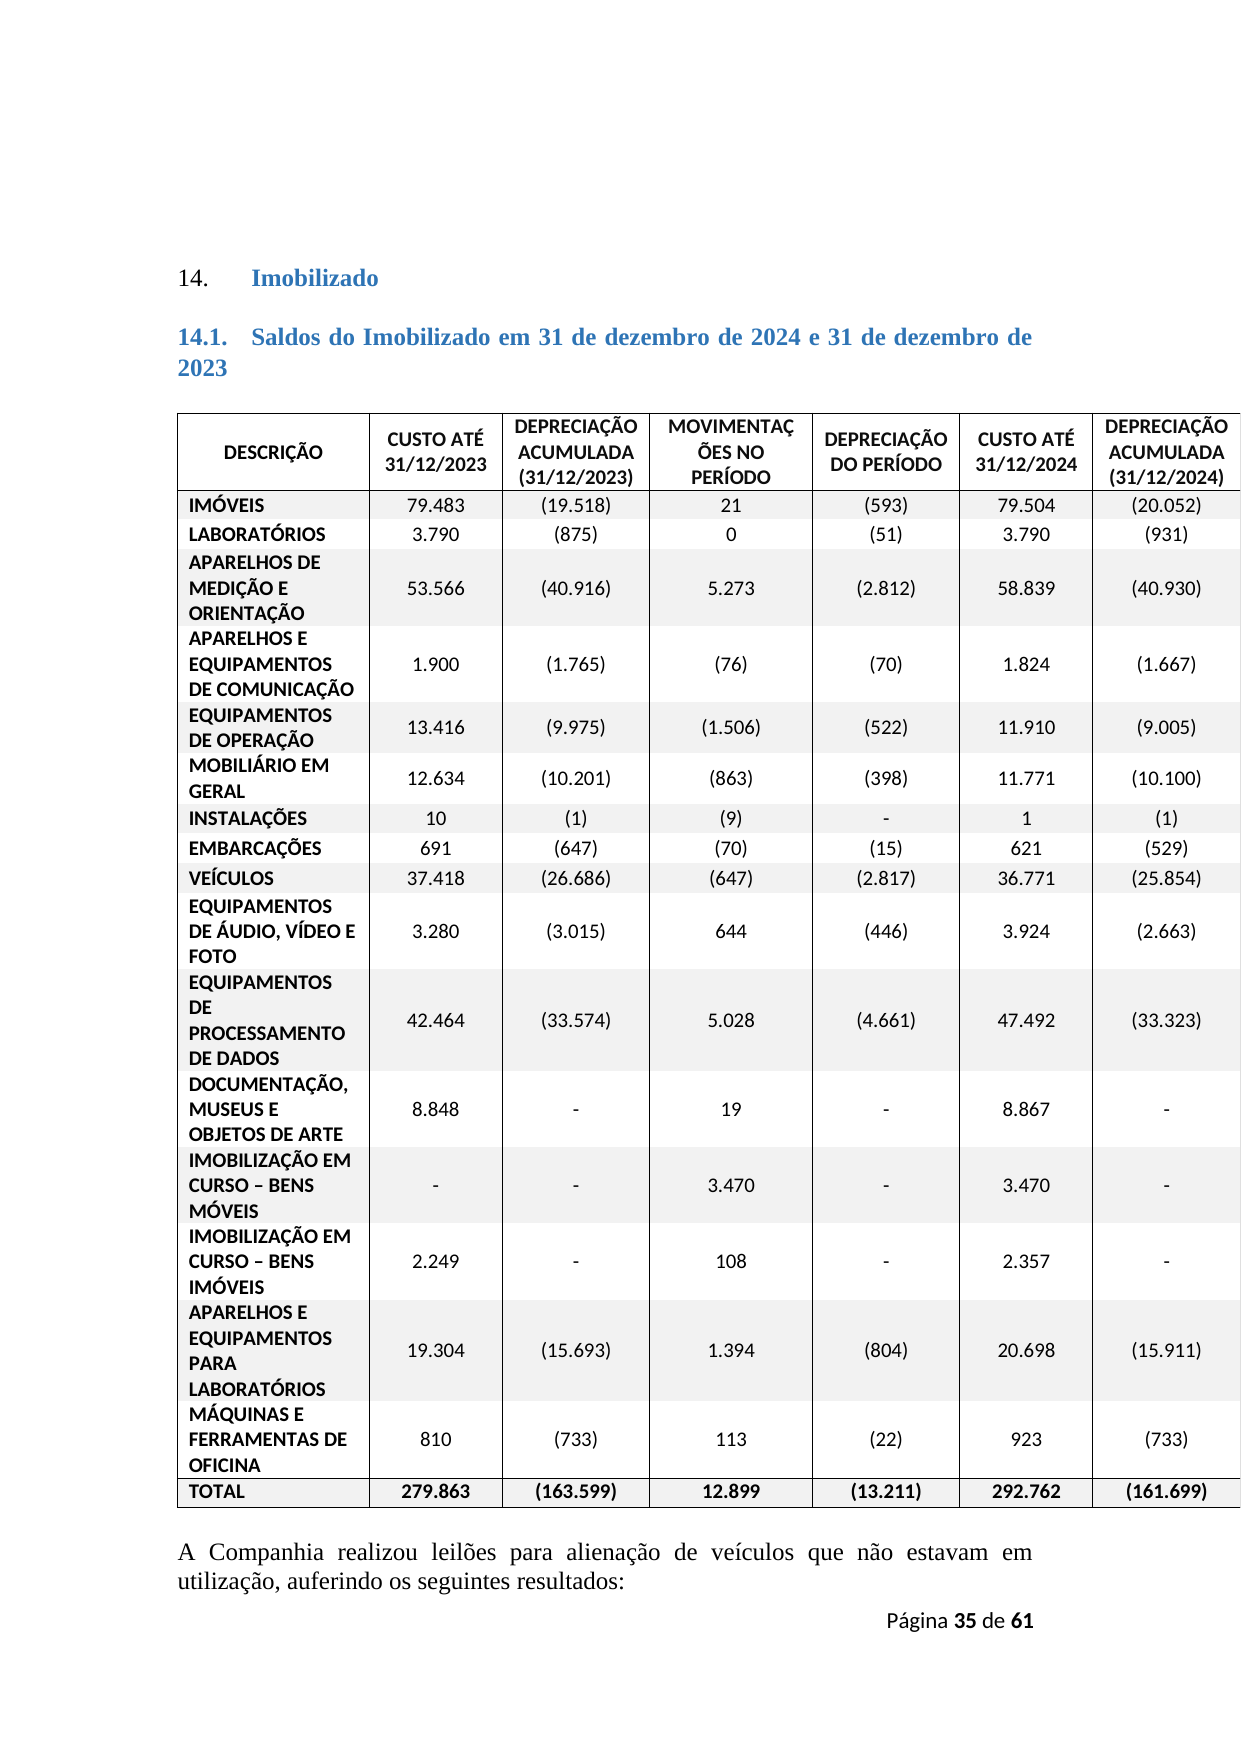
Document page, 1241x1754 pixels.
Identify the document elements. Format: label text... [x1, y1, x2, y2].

table_cell 12.899 [650, 1479, 812, 1507]
table_cell 5.028 [650, 969, 812, 1071]
table_header Custo até 31/12/2023 [370, 414, 502, 490]
table_cell 3.924 [960, 893, 1092, 969]
table_cell - [813, 1223, 959, 1299]
table_cell 3.790 [960, 520, 1092, 549]
table_cell (10.201) [503, 753, 649, 803]
table_cell Imobilização em curso – bens imóveis [178, 1223, 369, 1299]
table_cell (4.661) [813, 969, 959, 1071]
table_cell (20.052) [1093, 491, 1240, 519]
table_cell (647) [503, 833, 649, 863]
table_cell (1) [1093, 804, 1240, 833]
table_cell 108 [650, 1223, 812, 1299]
table_cell (733) [503, 1401, 649, 1477]
list Saldos do Imobilizado em 31 de dezembro de 2024 e 31 de dezembro de 2023 [177, 322, 1034, 382]
table_cell - [813, 1071, 959, 1147]
table_cell 3.470 [650, 1147, 812, 1223]
table_header Movimentações no Período [650, 414, 812, 490]
table_header Depreciação Acumulada (31/12/2024) [1093, 414, 1240, 490]
table_cell (40.916) [503, 549, 649, 626]
table_cell (70) [650, 833, 812, 863]
table_cell - [503, 1147, 649, 1223]
table_cell 79.483 [370, 491, 502, 519]
table_cell 2.249 [370, 1223, 502, 1299]
table_cell (33.574) [503, 969, 649, 1071]
table_cell 0 [650, 520, 812, 549]
table_cell Total [178, 1479, 369, 1507]
table_cell 11.910 [960, 702, 1092, 753]
table_cell (647) [650, 863, 812, 893]
table_cell 691 [370, 833, 502, 863]
table_cell 3.470 [960, 1147, 1092, 1223]
table_cell 20.698 [960, 1300, 1092, 1401]
table_cell 644 [650, 893, 812, 969]
table_cell (26.686) [503, 863, 649, 893]
table_cell (593) [813, 491, 959, 519]
table_cell Equipamentos de áudio, vídeo e foto [178, 893, 369, 969]
table_cell (931) [1093, 520, 1240, 549]
table_cell (15.693) [503, 1300, 649, 1401]
table_cell (875) [503, 520, 649, 549]
table_cell 923 [960, 1401, 1092, 1477]
table_cell (9.005) [1093, 702, 1240, 753]
table_cell (9) [650, 804, 812, 833]
table_cell (446) [813, 893, 959, 969]
table_cell (163.599) [503, 1479, 649, 1507]
table_cell 8.848 [370, 1071, 502, 1147]
table_cell Equipamentos de processamento de dados [178, 969, 369, 1071]
table_cell (15) [813, 833, 959, 863]
table_cell - [813, 1147, 959, 1223]
table_cell (1.667) [1093, 626, 1240, 702]
table_cell - [503, 1071, 649, 1147]
table_cell (33.323) [1093, 969, 1240, 1071]
table_cell (9.975) [503, 702, 649, 753]
table_cell Equipamentos de operação [178, 702, 369, 753]
table_cell (40.930) [1093, 549, 1240, 626]
table_header Custo até 31/12/2024 [960, 414, 1092, 490]
table_cell 13.416 [370, 702, 502, 753]
table_cell (863) [650, 753, 812, 803]
table_cell 47.492 [960, 969, 1092, 1071]
table_cell (76) [650, 626, 812, 702]
table_cell 10 [370, 804, 502, 833]
table_cell Imóveis [178, 491, 369, 519]
table_cell 11.771 [960, 753, 1092, 803]
table_cell 53.566 [370, 549, 502, 626]
table_cell 1.824 [960, 626, 1092, 702]
table_cell (25.854) [1093, 863, 1240, 893]
table_cell - [1093, 1147, 1240, 1223]
table_cell 1.394 [650, 1300, 812, 1401]
table_cell - [503, 1223, 649, 1299]
table_cell 8.867 [960, 1071, 1092, 1147]
table_cell 621 [960, 833, 1092, 863]
table_cell 58.839 [960, 549, 1092, 626]
text A Companhia realizou leilões para alienação de veículos que não estavam em utilização, auferindo os seguintes resultados: [177, 1537, 1034, 1594]
table_cell (804) [813, 1300, 959, 1401]
table_cell (3.015) [503, 893, 649, 969]
table_cell 113 [650, 1401, 812, 1477]
table_cell 21 [650, 491, 812, 519]
table_cell Veículos [178, 863, 369, 893]
table_cell (2.812) [813, 549, 959, 626]
list Imobilizado [177, 263, 1034, 291]
table_cell (22) [813, 1401, 959, 1477]
table_cell 3.280 [370, 893, 502, 969]
table_cell (2.663) [1093, 893, 1240, 969]
table_cell 292.762 [960, 1479, 1092, 1507]
table_cell 1.900 [370, 626, 502, 702]
table_cell 36.771 [960, 863, 1092, 893]
table_cell (51) [813, 520, 959, 549]
table_cell (522) [813, 702, 959, 753]
table_cell 810 [370, 1401, 502, 1477]
table_cell (529) [1093, 833, 1240, 863]
table_cell - [813, 804, 959, 833]
table_cell (1) [503, 804, 649, 833]
table_cell (1.765) [503, 626, 649, 702]
table_cell Aparelhos de medição e orientação [178, 549, 369, 626]
table_cell - [1093, 1071, 1240, 1147]
table_cell 79.504 [960, 491, 1092, 519]
table_cell 19 [650, 1071, 812, 1147]
table_header Depreciação Acumulada (31/12/2023) [503, 414, 649, 490]
table_cell 2.357 [960, 1223, 1092, 1299]
table_cell (2.817) [813, 863, 959, 893]
table_cell Instalações [178, 804, 369, 833]
table_cell Embarcações [178, 833, 369, 863]
table_cell 5.273 [650, 549, 812, 626]
table_cell (398) [813, 753, 959, 803]
table_cell - [1093, 1223, 1240, 1299]
table_cell (10.100) [1093, 753, 1240, 803]
table_cell Aparelhos e equipamentos de comunicação [178, 626, 369, 702]
table_cell (70) [813, 626, 959, 702]
table_cell 3.790 [370, 520, 502, 549]
table_cell Aparelhos e equipamentos para laboratórios [178, 1300, 369, 1401]
table_cell (13.211) [813, 1479, 959, 1507]
table_cell - [370, 1147, 502, 1223]
table_cell 1 [960, 804, 1092, 833]
table_cell (733) [1093, 1401, 1240, 1477]
table_cell (19.518) [503, 491, 649, 519]
table_cell (161.699) [1093, 1479, 1240, 1507]
table_cell 42.464 [370, 969, 502, 1071]
table_header Depreciação do Período [813, 414, 959, 490]
table_cell (15.911) [1093, 1300, 1240, 1401]
table_cell (1.506) [650, 702, 812, 753]
table_cell 37.418 [370, 863, 502, 893]
table_cell Máquinas e ferramentas de oficina [178, 1401, 369, 1477]
table_cell Laboratórios [178, 520, 369, 549]
table_cell 12.634 [370, 753, 502, 803]
table_cell 19.304 [370, 1300, 502, 1401]
table_cell 279.863 [370, 1479, 502, 1507]
table_header Descrição [178, 414, 369, 490]
table_cell Mobiliário em geral [178, 753, 369, 803]
table_cell Documentação, museus e objetos de arte [178, 1071, 369, 1147]
table_cell Imobilização em curso – bens móveis [178, 1147, 369, 1223]
